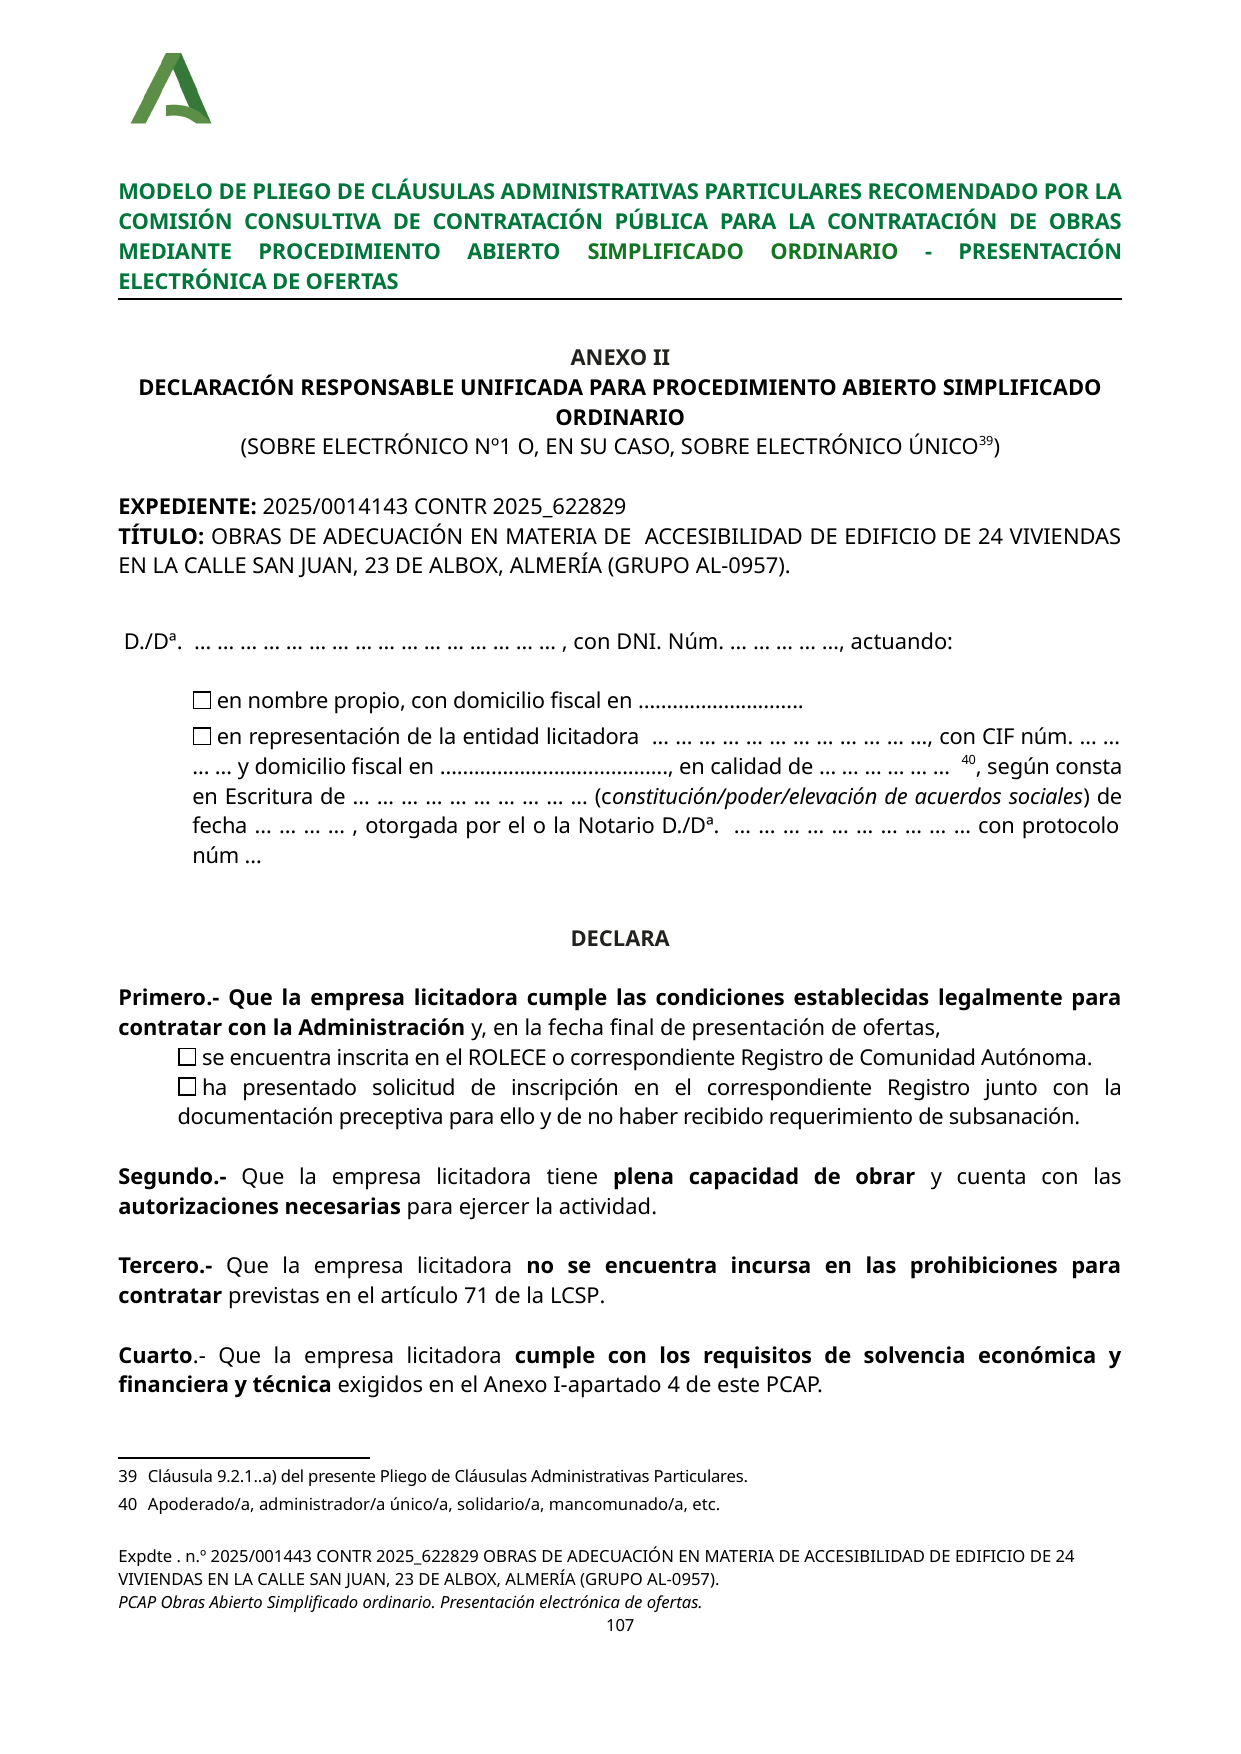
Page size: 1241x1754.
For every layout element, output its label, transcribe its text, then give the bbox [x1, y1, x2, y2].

text Tercero.- Que la empresa licitadora no se encuentra incursa en las prohibiciones para contratar previstas en el artículo 71 de la LCSP. [118, 1250, 1122, 1310]
text D./Dª. … … … … … … … … … … … … … … … … , con DNI. Núm. … … … … …, actuando: [118, 626, 1122, 656]
picture [127, 48, 216, 128]
text MODELO DE PLIEGO DE CLÁUSULAS ADMINISTRATIVAS PARTICULARES RECOMENDADO POR LA COMISIÓN CONSULTIVA DE CONTRATACIÓN PÚBLICA PARA LA CONTRATACIÓN DE OBRAS MEDIANTE PROCEDIMIENTO ABIERTO SIMPLIFICADO ORDINARIO - PRESENTACIÓN ELECTRÓNICA DE OFERTAS [118, 176, 1122, 298]
text DECLARACIÓN RESPONSABLE UNIFICADA PARA PROCEDIMIENTO ABIERTO SIMPLIFICADO ORDINARIO [118, 372, 1122, 431]
text EXPEDIENTE: 2025/0014143 CONTR 2025_622829 [118, 491, 1122, 521]
list Primero.- Que la empresa licitadora cumple las condiciones establecidas legalmente para contratar con la Administración y, en la fecha final de presentación de ofertas, [118, 982, 1122, 1042]
text (SOBRE ELECTRÓNICO Nº1 O, EN SU CASO, SOBRE ELECTRÓNICO ÚNICO) [118, 431, 1122, 461]
text en nombre propio, con domicilio fiscal en ……………………….. [192, 685, 1122, 715]
text Apoderado/a, administrador/a único/a, solidario/a, mancomunado/a, etc. [118, 1493, 1122, 1516]
text TÍTULO: OBRAS DE ADECUACIÓN EN MATERIA DE ACCESIBILIDAD DE EDIFICIO DE 24 VIVIENDAS EN LA CALLE SAN JUAN, 23 DE ALBOX, ALMERÍA (GRUPO AL-0957). [118, 521, 1122, 580]
list ha presentado solicitud de inscripción en el correspondiente Registro junto con la documentación preceptiva para ello y de no haber recibido requerimiento de subsanación. [177, 1072, 1122, 1131]
text ANEXO II [118, 342, 1122, 372]
list se encuentra inscrita en el ROLECE o correspondiente Registro de Comunidad Autónoma. [177, 1042, 1122, 1072]
text Cláusula 9.2.1..a) del presente Pliego de Cláusulas Administrativas Particulares. [118, 1464, 1122, 1487]
text DECLARA [118, 923, 1122, 952]
text en representación de la entidad licitadora … … … … … … … … … … … …, con CIF núm. … … … … y domicilio fiscal en …………………………………., en calidad de … … … … … … , según consta en Escritura de … … … … … … … … … … (constitución/poder/elevación de acuerdos sociales) de fecha … … … … , otorgada por el o la Notario D./Dª. … … … … … … … … … … con protocolo núm … [192, 721, 1122, 870]
text Cuarto.- Que la empresa licitadora cumple con los requisitos de solvencia económica y financiera y técnica exigidos en el Anexo I-apartado 4 de este PCAP. [118, 1340, 1122, 1399]
text Segundo.- Que la empresa licitadora tiene plena capacidad de obrar y cuenta con las autorizaciones necesarias para ejercer la actividad. [118, 1161, 1122, 1221]
